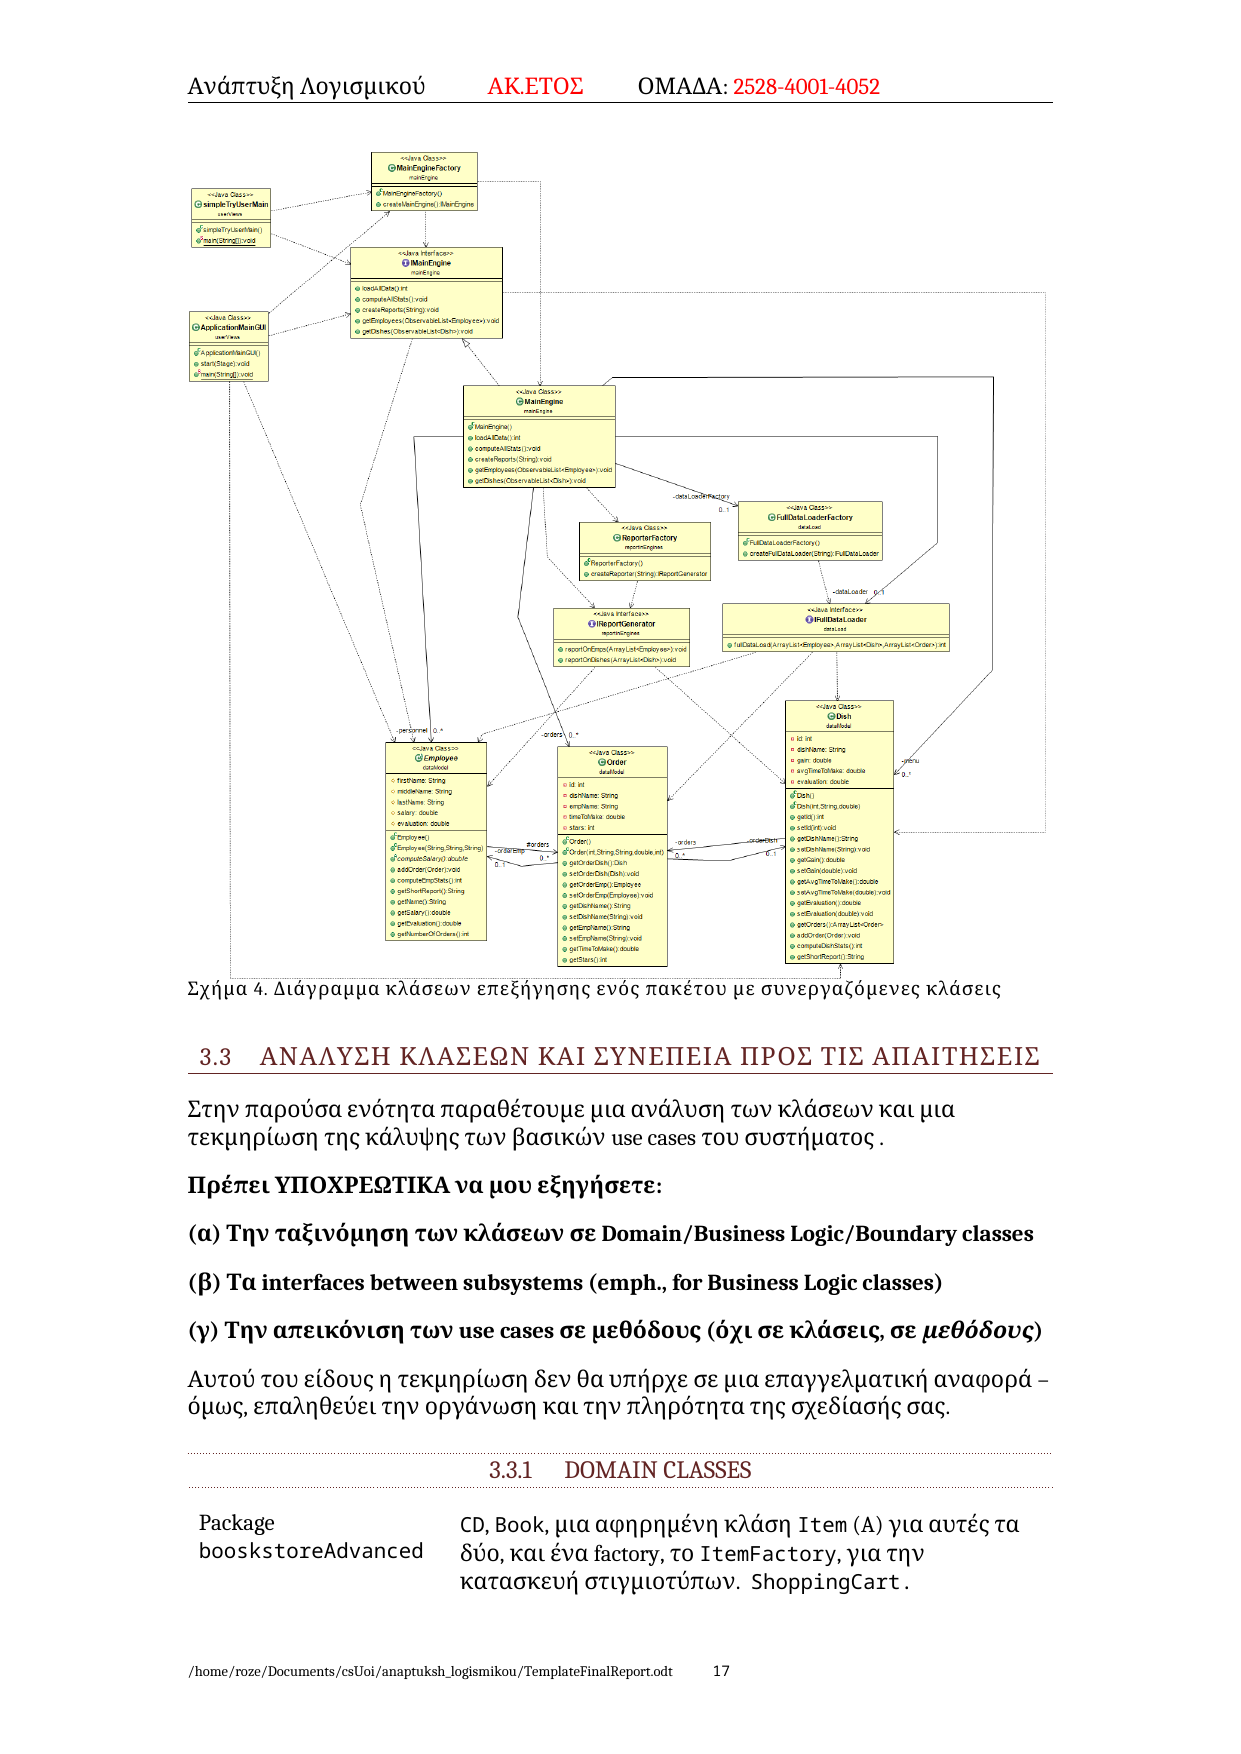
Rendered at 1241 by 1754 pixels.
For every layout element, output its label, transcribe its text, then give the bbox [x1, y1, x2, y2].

table_header Package booskstoreAdvanced [188, 1510, 448, 1596]
text Σχήμα 4. Διάγραμμα κλάσεων επεξήγησης ενός πακέτου με συνεργαζόμενες κλάσεις [187, 978, 1053, 1000]
text Στην παρούσα ενότητα παραθέτουμε μια ανάλυση των κλάσεων και μια τεκμηρίωση της κάλυψης των βασικών use cases του συστήματος . [187, 1097, 1053, 1151]
text Αυτού του είδους η τεκμηρίωση δεν θα υπήρχε σε μια επαγγελματική αναφορά – όμως, επαληθεύει την οργάνωση και την πληρότητα της σχεδίασής σας. [187, 1367, 1053, 1421]
text (β) Τα interfaces between subsystems (emph., for Business Logic classes) [187, 1270, 1053, 1296]
text Πρέπει ΥΠΟΧΡΕΩΤΙΚΑ να μου εξηγήσετε: [187, 1173, 1053, 1199]
table_header CD, Book, μια αφηρημένη κλάση Item (A) για αυτές τα δύο, και ένα factory, το ItemFactory, για την κατασκευή στιγμιοτύπων. ShoppingCart. [448, 1510, 1053, 1596]
text (γ) Την απεικόνιση των use cases σε μεθόδους (όχι σε κλάσεις, σε μεθόδους) [187, 1318, 1053, 1344]
subtitle Domain Classes [187, 1453, 1053, 1488]
picture [187, 150, 1046, 979]
text (α) Την ταξινόμηση των κλάσεων σε Domain/Business Logic/Boundary classes [187, 1221, 1053, 1248]
subtitle αναλυση κλασεων και συνεπεια προς τις απαιτησεισ [187, 1043, 1053, 1074]
